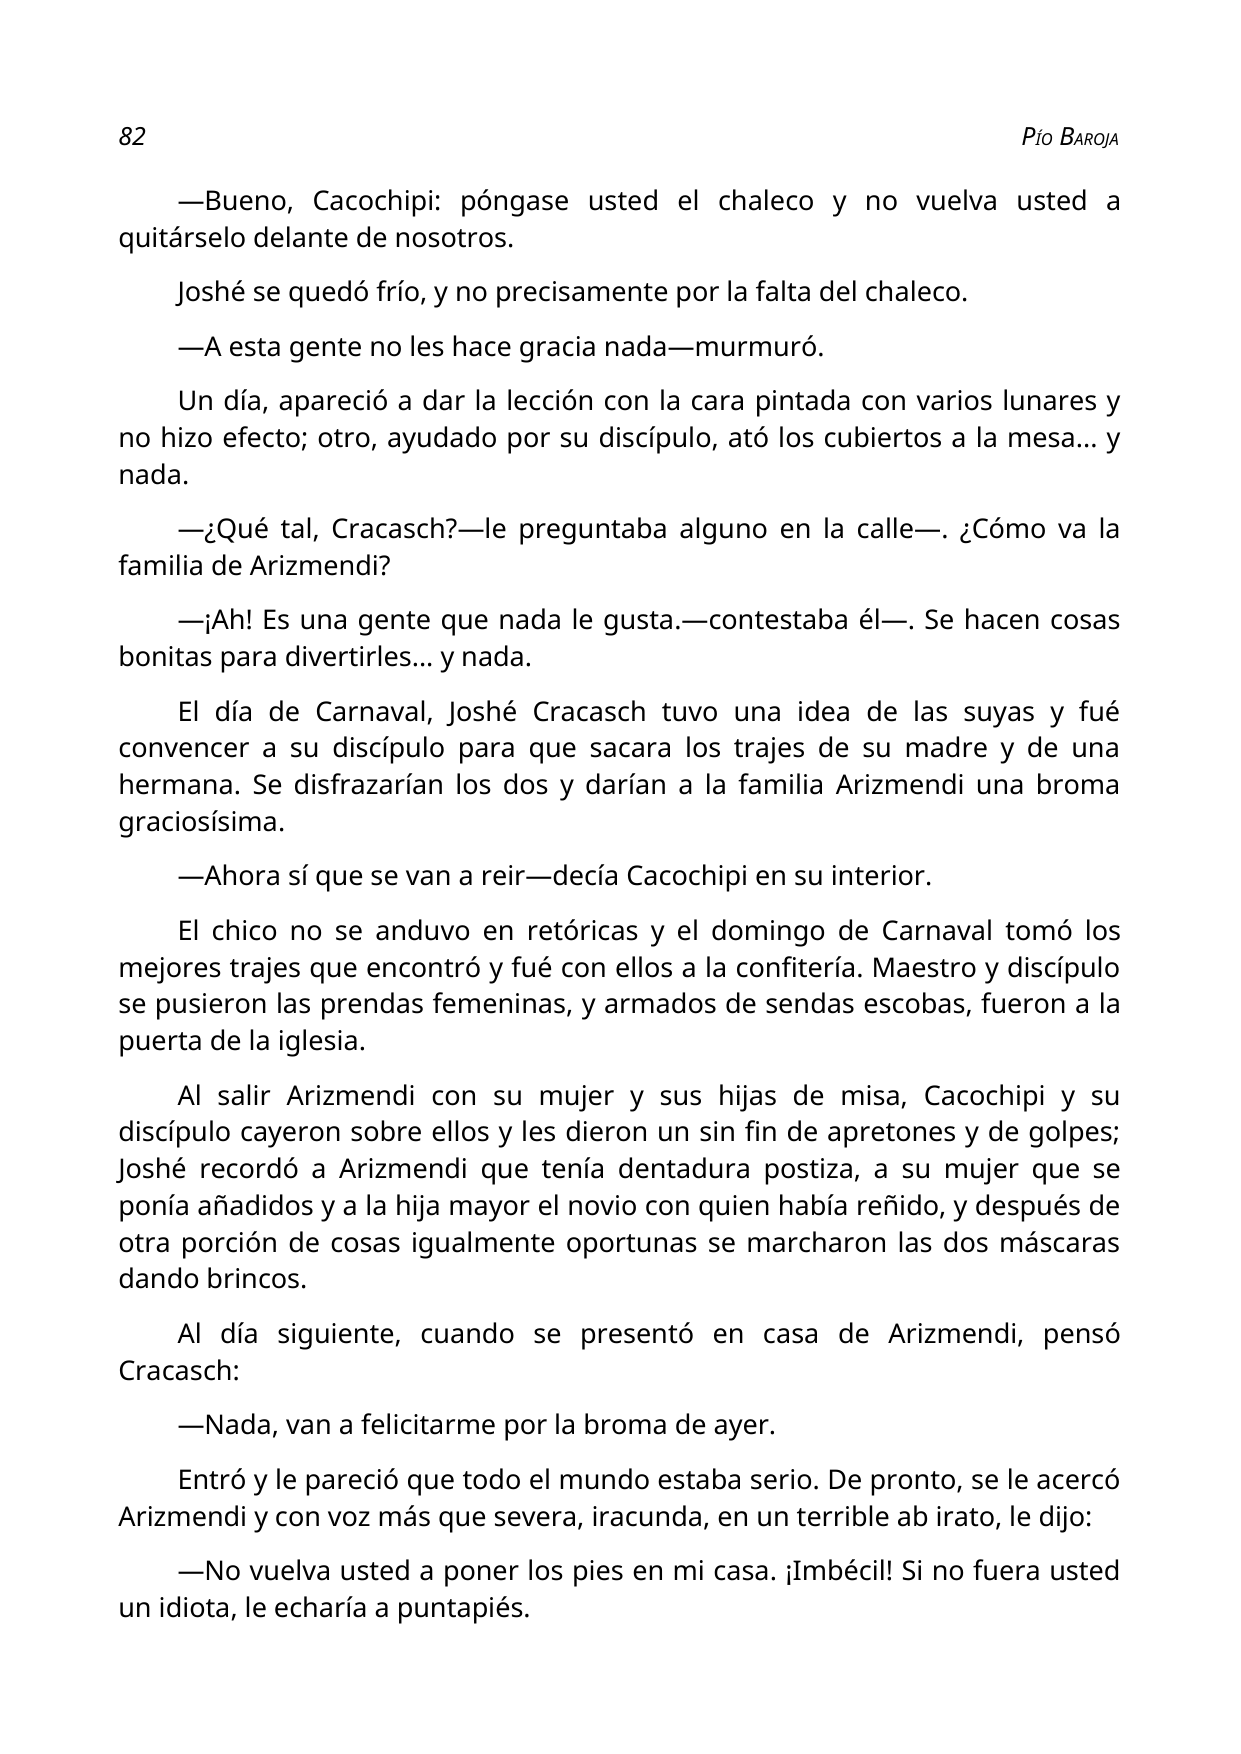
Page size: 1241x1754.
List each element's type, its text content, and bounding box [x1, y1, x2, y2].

text Un día, apareció a dar la lección con la cara pintada con varios lunares y no hizo efecto; otro, ayudado por su discípulo, ató los cubiertos a la mesa... y nada. [118, 382, 1122, 492]
text —Nada, van a felicitarme por la broma de ayer. [118, 1406, 1122, 1443]
text —Bueno, Cacochipi: póngase usted el chaleco y no vuelva usted a quitárselo delante de nosotros. [118, 182, 1122, 255]
text Al día siguiente, cuando se presentó en casa de Arizmendi, pensó Cracasch: [118, 1315, 1122, 1388]
text Joshé se quedó frío, y no precisamente por la falta del chaleco. [118, 273, 1122, 309]
text Entró y le pareció que todo el mundo estaba serio. De pronto, se le acercó Arizmendi y con voz más que severa, iracunda, en un terrible ab irato, le dijo: [118, 1460, 1122, 1534]
text Al salir Arizmendi con su mujer y sus hijas de misa, Cacochipi y su discípulo cayeron sobre ellos y les dieron un sin fin de apretones y de golpes; Joshé recordó a Arizmendi que tenía dentadura postiza, a su mujer que se ponía añadidos y a la hija mayor el novio con quien había reñido, y después de otra porción de cosas igualmente oportunas se marcharon las dos máscaras dando brincos. [118, 1076, 1122, 1297]
text El día de Carnaval, Joshé Cracasch tuvo una idea de las suyas y fué convencer a su discípulo para que sacara los trajes de su madre y de una hermana. Se disfrazarían los dos y darían a la familia Arizmendi una broma graciosísima. [118, 692, 1122, 839]
text El chico no se anduvo en retóricas y el domingo de Carnaval tomó los mejores trajes que encontró y fué con ellos a la confitería. Maestro y discípulo se pusieron las prendas femeninas, y armados de sendas escobas, fueron a la puerta de la iglesia. [118, 912, 1122, 1059]
text —¡Ah! Es una gente que nada le gusta.—contestaba él—. Se hacen cosas bonitas para divertirles... y nada. [118, 601, 1122, 674]
text —Ahora sí que se van a reir—decía Cacochipi en su interior. [118, 857, 1122, 894]
text —A esta gente no les hace gracia nada—murmuró. [118, 327, 1122, 364]
text —¿Qué tal, Cracasch?—le preguntaba alguno en la calle—. ¿Cómo va la familia de Arizmendi? [118, 510, 1122, 583]
text —No vuelva usted a poner los pies en mi casa. ¡Imbécil! Si no fuera usted un idiota, le echaría a puntapiés. [118, 1552, 1122, 1625]
